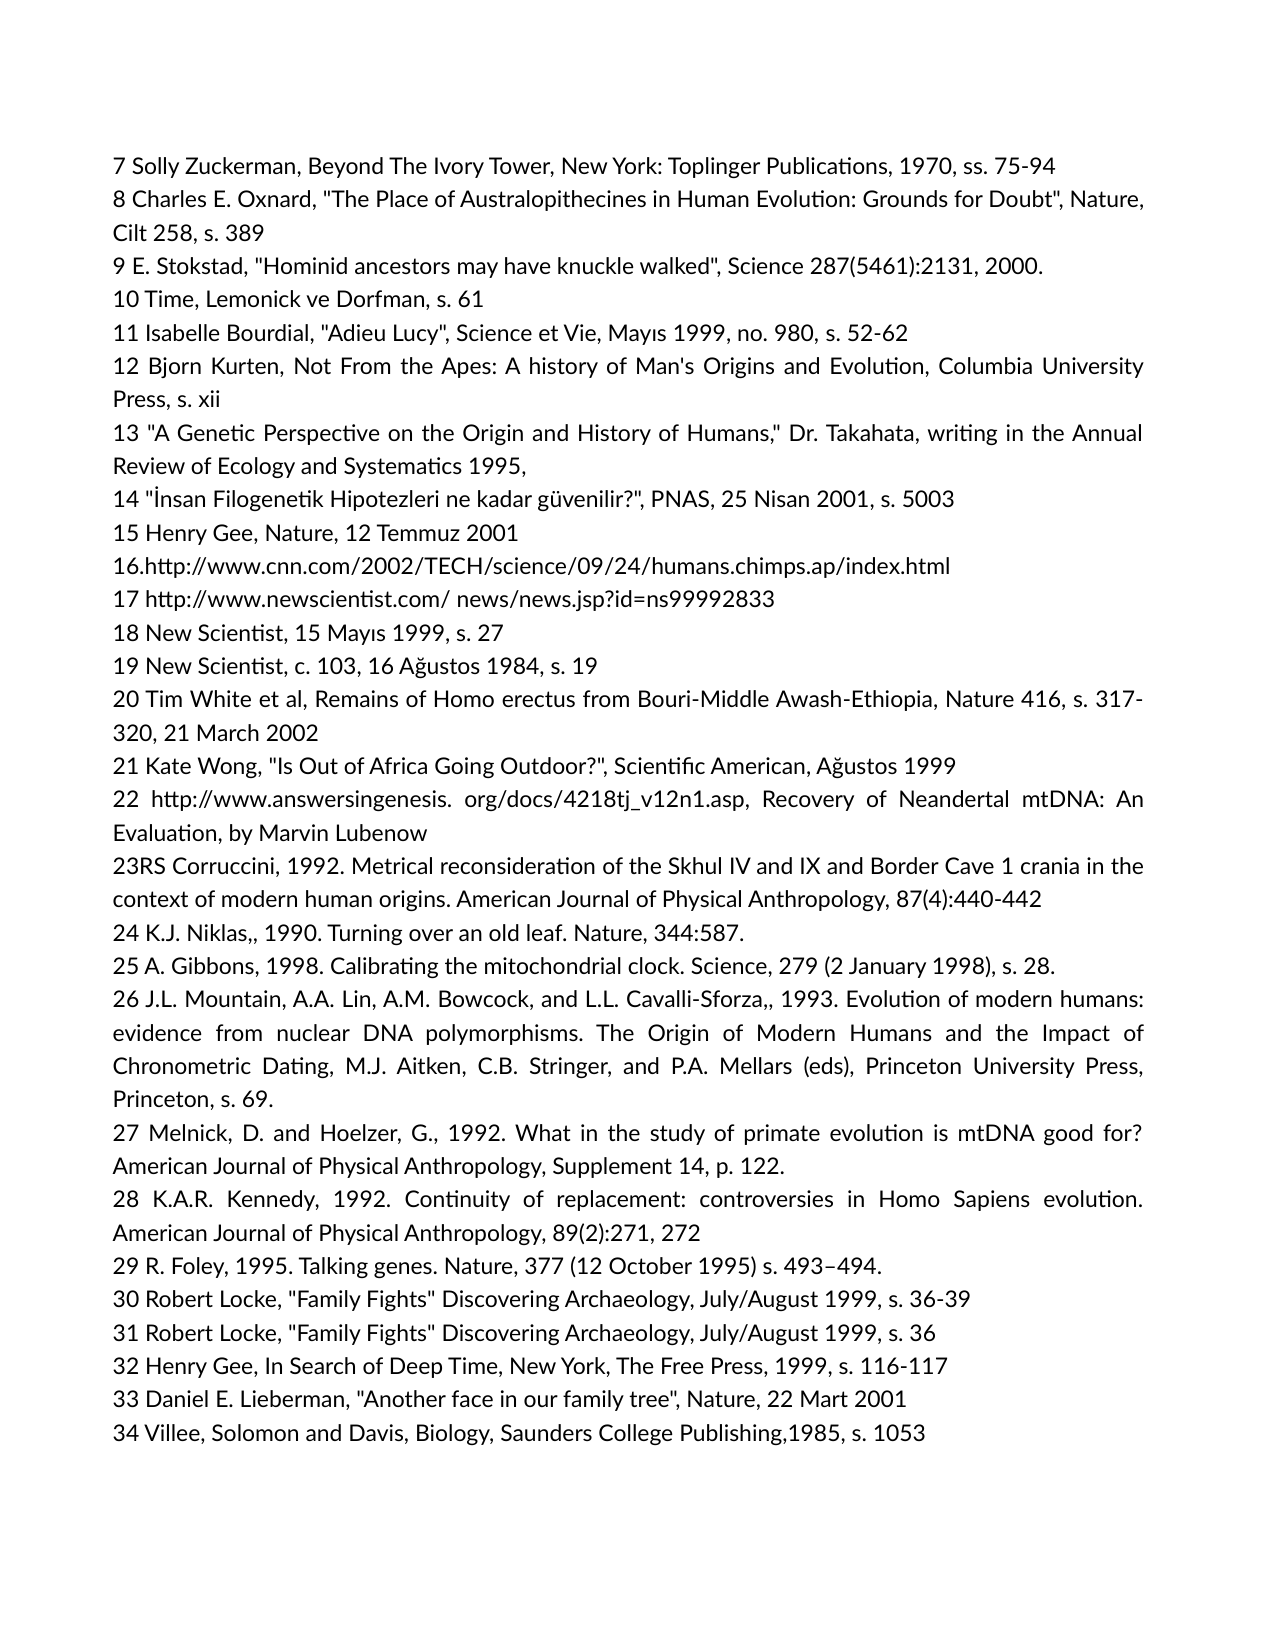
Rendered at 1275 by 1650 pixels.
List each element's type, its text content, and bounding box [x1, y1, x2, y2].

text 20 Tim White et al, Remains of Homo erectus from Bouri-Middle Awash-Ethiopia, Nature 416, s. 317-320, 21 March 2002 [112, 681, 1145, 748]
text 22 http://www.answersingenesis. org/docs/4218tj_v12n1.asp, Recovery of Neandertal mtDNA: An Evaluation, by Marvin Lubenow [112, 781, 1145, 848]
text 13 "A Genetic Perspective on the Origin and History of Humans," Dr. Takahata, writing in the Annual Review of Ecology and Systematics 1995, [112, 414, 1145, 481]
text 27 Melnick, D. and Hoelzer, G., 1992. What in the study of primate evolution is mtDNA good for? American Journal of Physical Anthropology, Supplement 14, p. 122. [112, 1114, 1145, 1181]
text 31 Robert Locke, "Family Fights" Discovering Archaeology, July/August 1999, s. 36 [112, 1314, 1145, 1348]
text 12 Bjorn Kurten, Not From the Apes: A history of Man's Origins and Evolution, Columbia University Press, s. xii [112, 348, 1145, 414]
text 26 J.L. Mountain, A.A. Lin, A.M. Bowcock, and L.L. Cavalli-Sforza,, 1993. Evolution of modern humans: evidence from nuclear DNA polymorphisms. The Origin of Modern Humans and the Impact of Chronometric Dating, M.J. Aitken, C.B. Stringer, and P.A. Mellars (eds), Princeton University Press, Princeton, s. 69. [112, 981, 1145, 1114]
text 14 "İnsan Filogenetik Hipotezleri ne kadar güvenilir?", PNAS, 25 Nisan 2001, s. 5003 [112, 481, 1145, 514]
text 8 Charles E. Oxnard, "The Place of Australopithecines in Human Evolution: Grounds for Doubt", Nature, Cilt 258, s. 389 [112, 181, 1145, 248]
text 10 Time, Lemonick ve Dorfman, s. 61 [112, 281, 1145, 314]
text 29 R. Foley, 1995. Talking genes. Nature, 377 (12 October 1995) s. 493–494. [112, 1248, 1145, 1281]
text 23RS Corruccini, 1992. Metrical reconsideration of the Skhul IV and IX and Border Cave 1 crania in the context of modern human origins. American Journal of Physical Anthropology, 87(4):440-442 [112, 848, 1145, 914]
text 32 Henry Gee, In Search of Deep Time, New York, The Free Press, 1999, s. 116-117 [112, 1348, 1145, 1381]
text 18 New Scientist, 15 Mayıs 1999, s. 27 [112, 614, 1145, 648]
text 17 http://www.newscientist.com/ news/news.jsp?id=ns99992833 [112, 581, 1145, 614]
text 11 Isabelle Bourdial, "Adieu Lucy", Science et Vie, Mayıs 1999, no. 980, s. 52-62 [112, 314, 1145, 348]
text 7 Solly Zuckerman, Beyond The Ivory Tower, New York: Toplinger Publications, 1970, ss. 75-94 [112, 148, 1145, 181]
text 33 Daniel E. Lieberman, "Another face in our family tree", Nature, 22 Mart 2001 [112, 1381, 1145, 1414]
text 30 Robert Locke, "Family Fights" Discovering Archaeology, July/August 1999, s. 36-39 [112, 1281, 1145, 1314]
text 19 New Scientist, c. 103, 16 Ağustos 1984, s. 19 [112, 648, 1145, 681]
text 28 K.A.R. Kennedy, 1992. Continuity of replacement: controversies in Homo Sapiens evolution. American Journal of Physical Anthropology, 89(2):271, 272 [112, 1181, 1145, 1248]
text 15 Henry Gee, Nature, 12 Temmuz 2001 [112, 514, 1145, 548]
text 25 A. Gibbons, 1998. Calibrating the mitochondrial clock. Science, 279 (2 January 1998), s. 28. [112, 948, 1145, 981]
text 34 Villee, Solomon and Davis, Biology, Saunders College Publishing,1985, s. 1053 [112, 1414, 1145, 1448]
text 21 Kate Wong, "Is Out of Africa Going Outdoor?", Scientific American, Ağustos 1999 [112, 748, 1145, 781]
text 24 K.J. Niklas,, 1990. Turning over an old leaf. Nature, 344:587. [112, 914, 1145, 948]
text 16.http://www.cnn.com/2002/TECH/science/09/24/humans.chimps.ap/index.html [112, 548, 1145, 581]
text 9 E. Stokstad, "Hominid ancestors may have knuckle walked", Science 287(5461):2131, 2000. [112, 248, 1145, 281]
